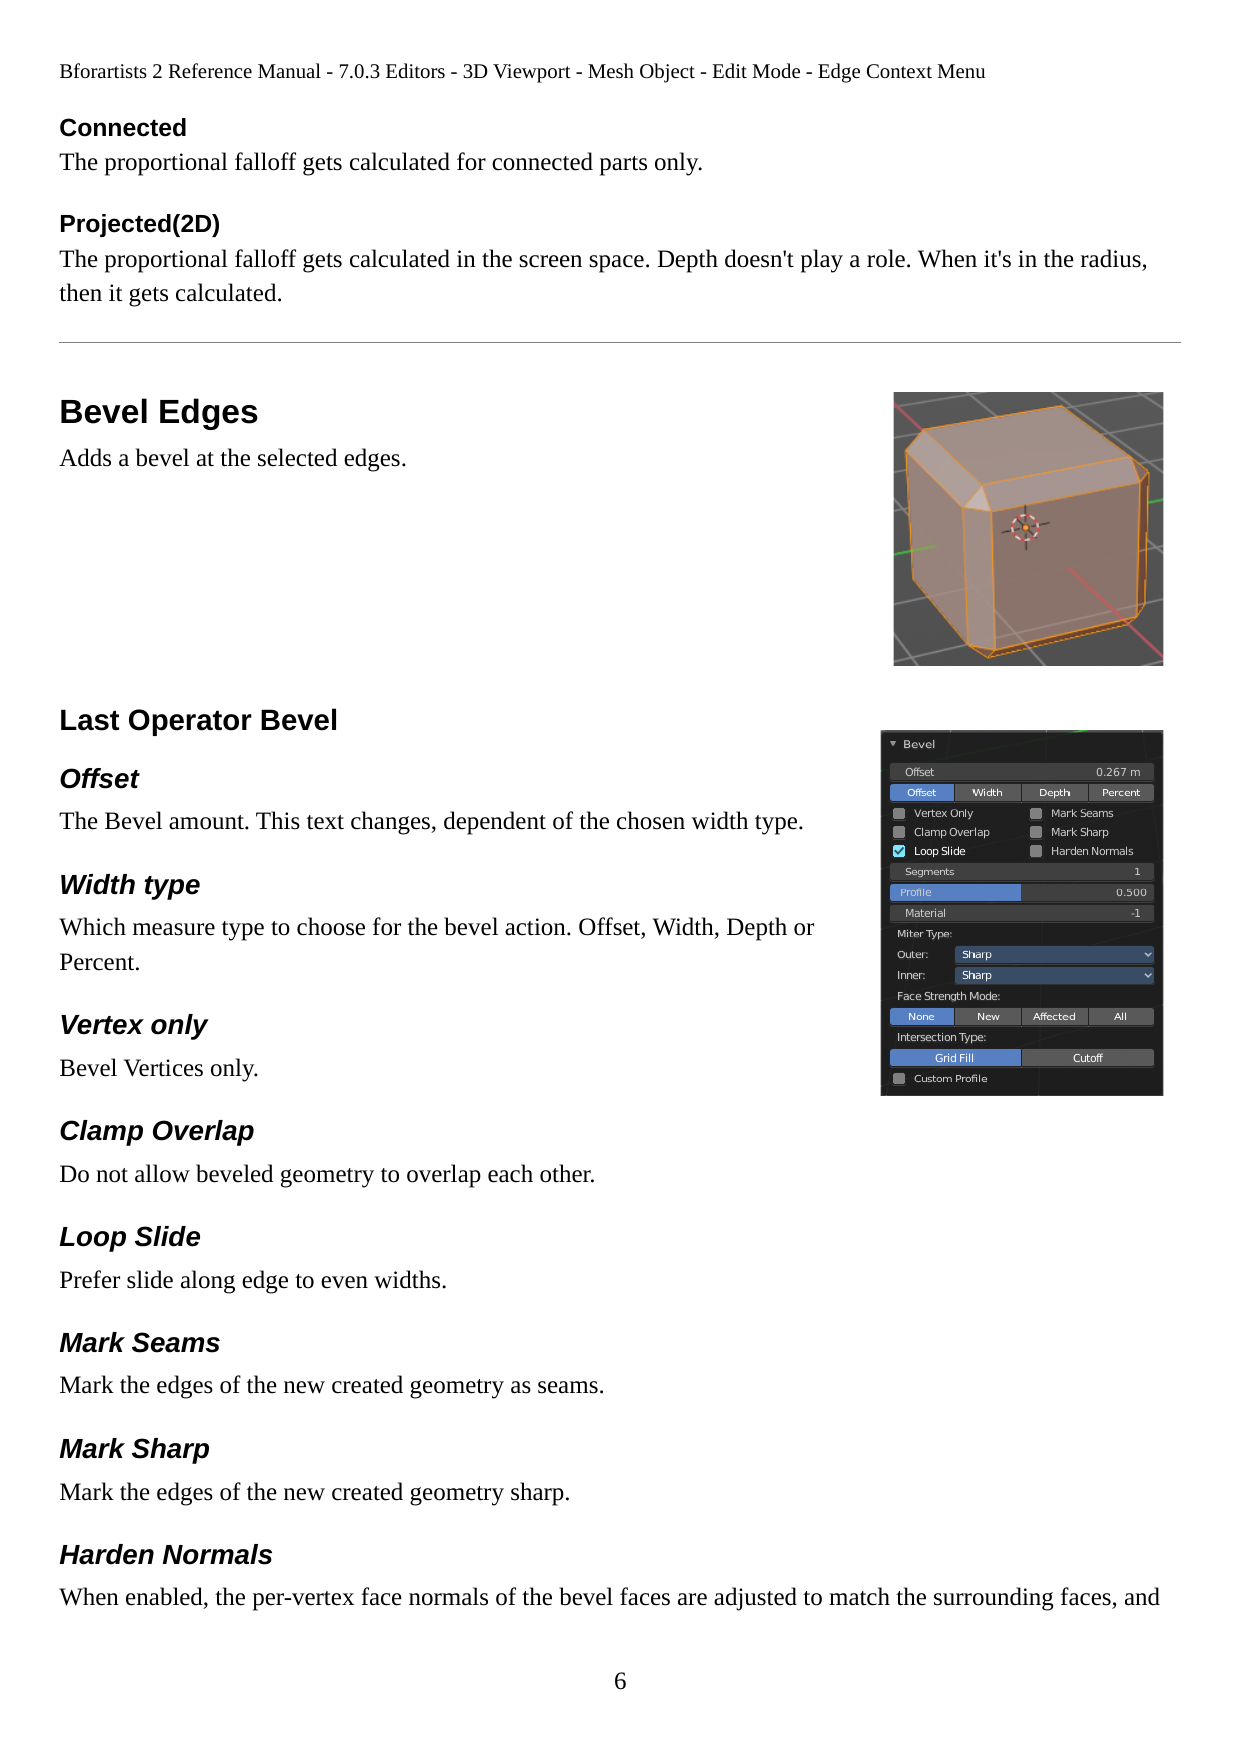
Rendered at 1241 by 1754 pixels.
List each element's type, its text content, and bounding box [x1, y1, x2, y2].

text Which measure type to choose for the bevel action. Offset, Width, Depth or Percent. [59, 912, 880, 976]
subtitle Mark Sharp [59, 1432, 1181, 1464]
text Mark the edges of the new created geometry sharp. [59, 1477, 1181, 1505]
subtitle Vertex only [59, 1008, 880, 1040]
subtitle [1164, 762, 1181, 794]
subtitle Last Operator Bevel [59, 703, 1181, 737]
subtitle Projected(2D) [59, 209, 1181, 237]
subtitle Harden Normals [59, 1538, 1181, 1570]
text The Bevel amount. This text changes, dependent of the chosen width type. [59, 806, 880, 835]
subtitle Offset [59, 762, 880, 794]
picture [893, 392, 1164, 666]
text The proportional falloff gets calculated for connected parts only. [59, 147, 1181, 176]
text Adds a bevel at the selected edges. [59, 443, 893, 472]
text Do not allow beveled geometry to overlap each other. [59, 1159, 1181, 1187]
text When enabled, the per-vertex face normals of the bevel faces are adjusted to match the surrounding faces, and [59, 1582, 1181, 1611]
subtitle Bevel Edges [59, 392, 893, 431]
text Mark the edges of the new created geometry as seams. [59, 1371, 1181, 1399]
subtitle Loop Slide [59, 1220, 1181, 1252]
subtitle Width type [59, 868, 880, 900]
subtitle [1164, 868, 1181, 900]
subtitle [1164, 392, 1181, 431]
subtitle [1164, 1008, 1181, 1040]
text Bevel Vertices only. [59, 1053, 880, 1082]
text [1164, 1053, 1181, 1082]
subtitle Connected [59, 113, 1181, 141]
text The proportional falloff gets calculated in the screen space. Depth doesn't play a role. When it's in the radius, then it gets calculated. [59, 244, 1181, 307]
picture [880, 730, 1164, 1096]
subtitle Clamp Overlap [59, 1114, 1181, 1146]
subtitle Mark Seams [59, 1326, 1181, 1358]
text Prefer slide along edge to even widths. [59, 1265, 1181, 1293]
